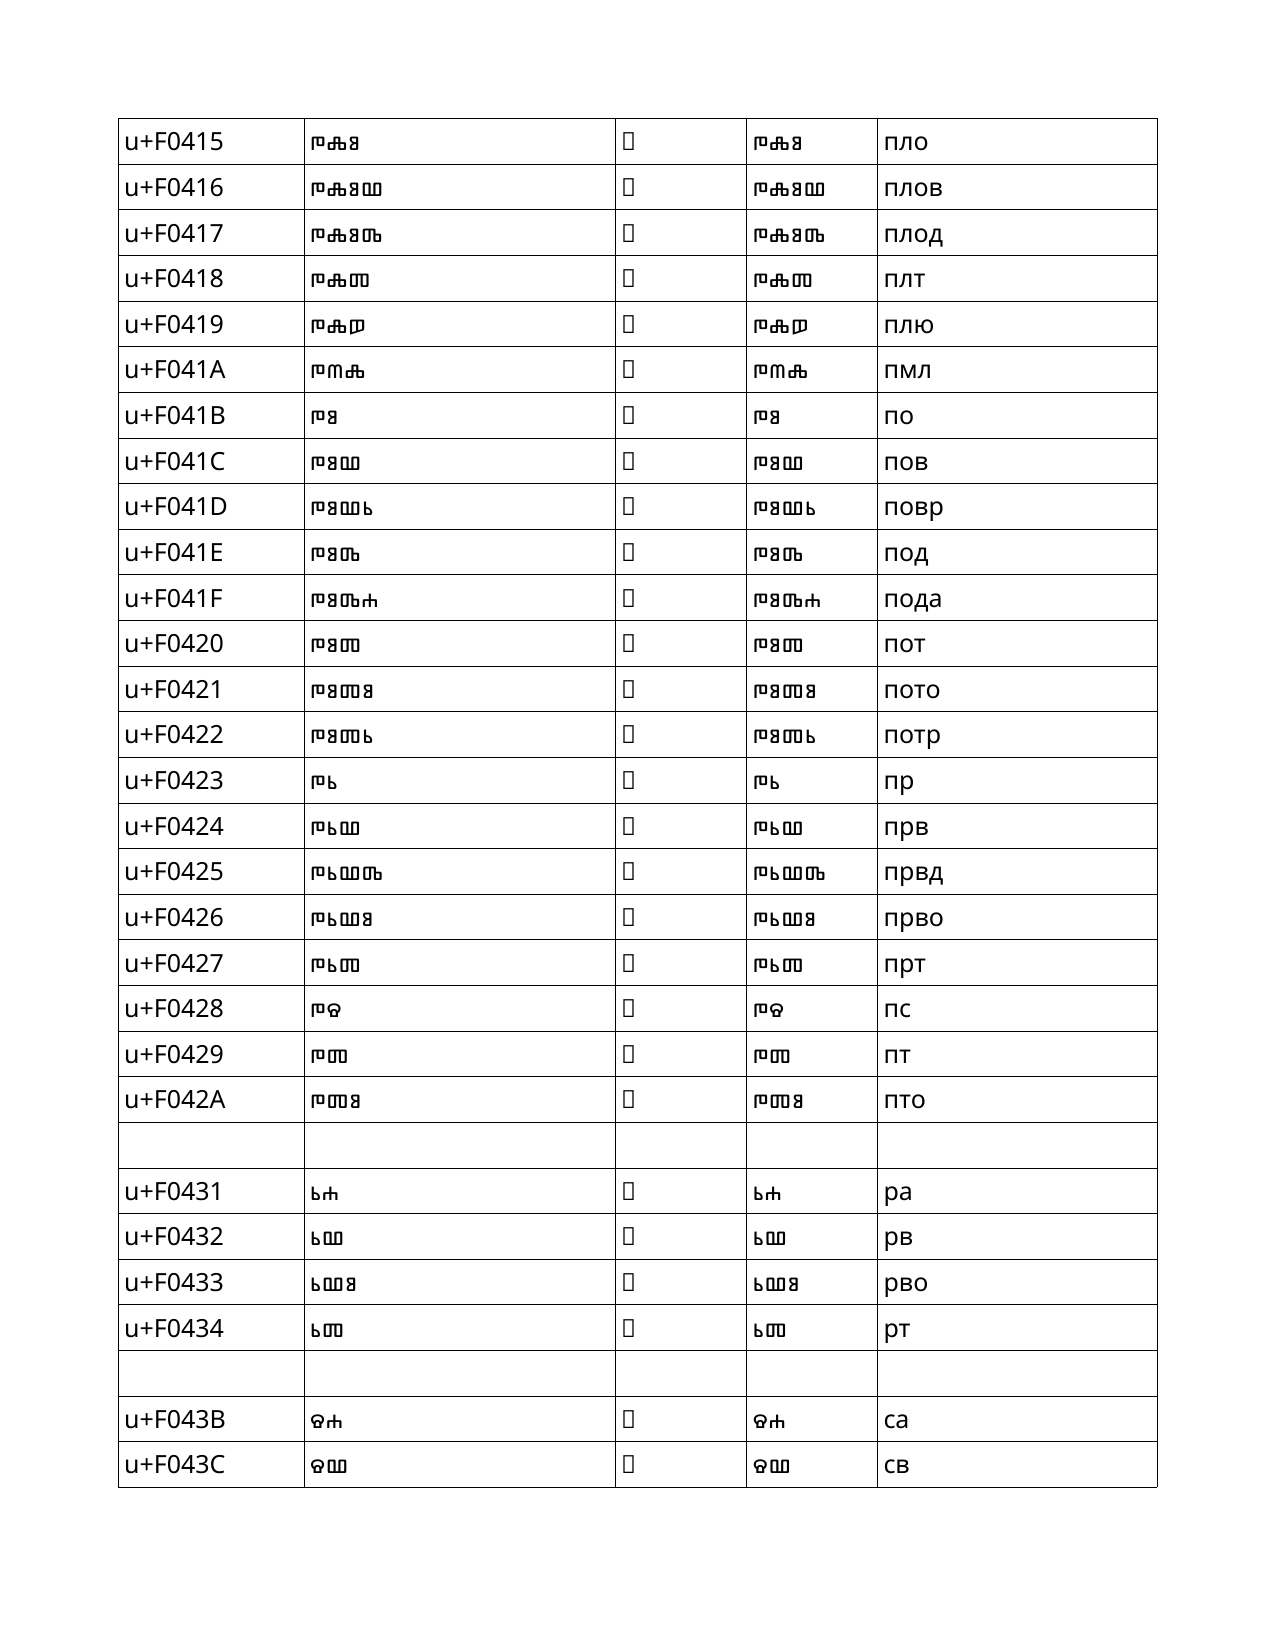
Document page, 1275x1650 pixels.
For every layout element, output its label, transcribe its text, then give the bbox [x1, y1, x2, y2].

table_cell ⱂⱄ [747, 986, 877, 1031]
table_cell ⱃⰲ [305, 1214, 615, 1259]
table_cell ⱃⰲ [747, 1214, 877, 1259]
table_cell ⱂⰿⰾ [747, 347, 877, 392]
table_cell ⱂⱃⰲⰴ [747, 849, 877, 894]
table_cell ⱃⰲⱁ [747, 1260, 877, 1304]
table_cell u+F0424 [119, 804, 304, 848]
table_cell [119, 1351, 304, 1396]
table_cell 󰐧 [616, 940, 746, 985]
table_cell ⱂⱁ [747, 393, 877, 437]
table_cell u+F0418 [119, 256, 304, 301]
table_cell u+F0432 [119, 1214, 304, 1259]
table_cell прво [878, 895, 1157, 939]
table_cell ⱂⱁⰴ [747, 530, 877, 574]
table_cell [616, 1123, 746, 1167]
table_cell ⱂⱃ [747, 758, 877, 802]
table_cell св [878, 1442, 1157, 1487]
table_cell ⱂⱁⰴ [305, 530, 615, 574]
table_cell ⱂⱁⰲ [747, 439, 877, 483]
table_cell ⱂⱁⱅⱁ [747, 667, 877, 711]
table_cell ⱂⰾⱓ [305, 302, 615, 346]
table_cell ⱂⱁⰲⱃ [747, 484, 877, 529]
table_cell 󰐜 [616, 439, 746, 483]
table_cell u+F0417 [119, 210, 304, 255]
table_cell ⱃⱅ [747, 1305, 877, 1350]
table_cell u+F041B [119, 393, 304, 437]
table_cell плов [878, 165, 1157, 209]
table_cell 󰐨 [616, 986, 746, 1031]
table_cell са [878, 1397, 1157, 1441]
table_cell ⱂⱃⰲⱁ [305, 895, 615, 939]
table_cell [305, 1123, 615, 1167]
table_cell плю [878, 302, 1157, 346]
table_cell пода [878, 575, 1157, 620]
table_cell ⱂⰾⱁⰴ [747, 210, 877, 255]
table_cell 󰐥 [616, 849, 746, 894]
table_cell 󰐟 [616, 575, 746, 620]
table_cell 󰐩 [616, 1032, 746, 1076]
table_cell ⱂⱁⰲ [305, 439, 615, 483]
table_cell 󰐦 [616, 895, 746, 939]
table_cell ⱂⱃⱅ [747, 940, 877, 985]
table_cell u+F041D [119, 484, 304, 529]
table_cell рт [878, 1305, 1157, 1350]
table_cell пто [878, 1077, 1157, 1122]
table_cell 󰐛 [616, 393, 746, 437]
table_cell ⱂⰾⱁ [747, 119, 877, 164]
table_cell првд [878, 849, 1157, 894]
table_cell пт [878, 1032, 1157, 1076]
table_cell ⱂⰾⱁ [305, 119, 615, 164]
table_cell ⱄⰰ [305, 1397, 615, 1441]
table_cell 󰐙 [616, 302, 746, 346]
table_cell пмл [878, 347, 1157, 392]
table_cell u+F0428 [119, 986, 304, 1031]
table_cell u+F0422 [119, 712, 304, 757]
table_cell ⱄⰰ [747, 1397, 877, 1441]
table_cell ⱂⱁⰴⰰ [747, 575, 877, 620]
table_cell ⱂⰾⱁⰴ [305, 210, 615, 255]
table_cell ⱂⱃⱅ [305, 940, 615, 985]
table_cell 󰐱 [616, 1169, 746, 1213]
table_cell пс [878, 986, 1157, 1031]
table_cell ⱂⰾⱁⰲ [305, 165, 615, 209]
table_cell рво [878, 1260, 1157, 1304]
table_cell u+F0433 [119, 1260, 304, 1304]
table_cell ⱃⱅ [305, 1305, 615, 1350]
table_cell u+F0425 [119, 849, 304, 894]
table_cell повр [878, 484, 1157, 529]
table_cell ⱄⰲ [305, 1442, 615, 1487]
table_cell пото [878, 667, 1157, 711]
table_cell ⱃⰰ [747, 1169, 877, 1213]
table_cell u+F041C [119, 439, 304, 483]
table_cell ⱂⱃⰲ [305, 804, 615, 848]
table_cell ⱂⱁ [305, 393, 615, 437]
table_cell 󰐻 [616, 1397, 746, 1441]
table_cell под [878, 530, 1157, 574]
table_cell u+F0426 [119, 895, 304, 939]
table_cell ⱂⱅ [305, 1032, 615, 1076]
table_cell ⱄⰲ [747, 1442, 877, 1487]
table_cell ⱂⱃⰲⱁ [747, 895, 877, 939]
table_cell u+F041F [119, 575, 304, 620]
table_cell [616, 1351, 746, 1396]
table_cell [878, 1123, 1157, 1167]
table_cell рв [878, 1214, 1157, 1259]
table_cell ⱂⱃⰲⰴ [305, 849, 615, 894]
table_cell u+F0419 [119, 302, 304, 346]
table_cell ⱂⱄ [305, 986, 615, 1031]
table_cell 󰐝 [616, 484, 746, 529]
table_cell u+F0416 [119, 165, 304, 209]
table_cell прт [878, 940, 1157, 985]
table_cell u+F0423 [119, 758, 304, 802]
table_cell ⱂⱃ [305, 758, 615, 802]
table_cell ⱂⱅⱁ [305, 1077, 615, 1122]
table_cell u+F0415 [119, 119, 304, 164]
table_cell ⱂⱅⱁ [747, 1077, 877, 1122]
table_cell 󰐲 [616, 1214, 746, 1259]
table_cell ⱂⰿⰾ [305, 347, 615, 392]
table_cell ⱂⱁⱅⱃ [747, 712, 877, 757]
table_cell [305, 1351, 615, 1396]
table_cell 󰐖 [616, 165, 746, 209]
table_cell ⱂⱁⰲⱃ [305, 484, 615, 529]
table_cell 󰐣 [616, 758, 746, 802]
table_cell [747, 1123, 877, 1167]
table_cell 󰐼 [616, 1442, 746, 1487]
table_cell пло [878, 119, 1157, 164]
table_cell 󰐢 [616, 712, 746, 757]
table_cell 󰐞 [616, 530, 746, 574]
table_cell u+F0434 [119, 1305, 304, 1350]
table_cell 󰐘 [616, 256, 746, 301]
table_cell ⱂⱁⱅⱃ [305, 712, 615, 757]
table_cell 󰐠 [616, 621, 746, 666]
table_cell u+F0431 [119, 1169, 304, 1213]
table_cell ⱂⱁⱅ [747, 621, 877, 666]
table_cell пов [878, 439, 1157, 483]
table_cell 󰐚 [616, 347, 746, 392]
table_cell ⱂⱁⰴⰰ [305, 575, 615, 620]
table_cell ра [878, 1169, 1157, 1213]
table_cell ⱃⰲⱁ [305, 1260, 615, 1304]
table_cell u+F0427 [119, 940, 304, 985]
table_cell ⱂⱅ [747, 1032, 877, 1076]
table_cell [747, 1351, 877, 1396]
table_cell 󰐳 [616, 1260, 746, 1304]
table_cell u+F043C [119, 1442, 304, 1487]
table_cell u+F042A [119, 1077, 304, 1122]
table_cell u+F0421 [119, 667, 304, 711]
table_cell пр [878, 758, 1157, 802]
table_cell 󰐤 [616, 804, 746, 848]
table_cell пот [878, 621, 1157, 666]
table_cell u+F0420 [119, 621, 304, 666]
table_cell ⱂⰾⱓ [747, 302, 877, 346]
table_cell u+F041E [119, 530, 304, 574]
table_cell по [878, 393, 1157, 437]
table_cell прв [878, 804, 1157, 848]
table_cell u+F041A [119, 347, 304, 392]
table_cell 󰐴 [616, 1305, 746, 1350]
table_cell ⱃⰰ [305, 1169, 615, 1213]
table_cell ⱂⰾⱅ [747, 256, 877, 301]
table_cell 󰐡 [616, 667, 746, 711]
table_cell 󰐪 [616, 1077, 746, 1122]
table_cell [119, 1123, 304, 1167]
table_cell ⱂⰾⱅ [305, 256, 615, 301]
table_cell 󰐗 [616, 210, 746, 255]
table_cell u+F0429 [119, 1032, 304, 1076]
table_cell ⱂⱁⱅ [305, 621, 615, 666]
table_cell плод [878, 210, 1157, 255]
table_cell [878, 1351, 1157, 1396]
table_cell 󰐕 [616, 119, 746, 164]
table_cell ⱂⱁⱅⱁ [305, 667, 615, 711]
table_cell ⱂⰾⱁⰲ [747, 165, 877, 209]
table_cell u+F043B [119, 1397, 304, 1441]
table_cell плт [878, 256, 1157, 301]
table_cell потр [878, 712, 1157, 757]
table_cell ⱂⱃⰲ [747, 804, 877, 848]
